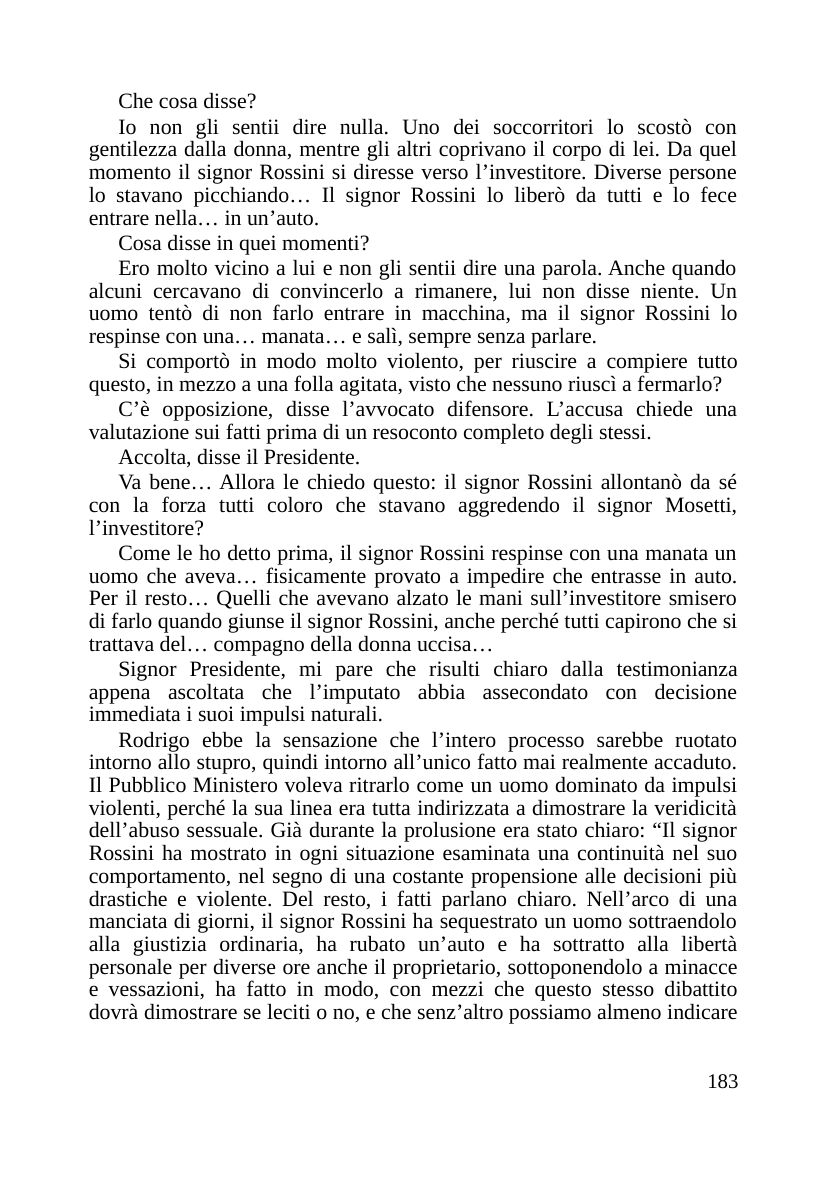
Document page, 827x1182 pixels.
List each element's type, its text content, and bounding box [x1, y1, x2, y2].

text Ero molto vicino a lui e non gli sentii dire una parola. Anche quando alcuni cercavano di convincerlo a rimanere, lui non disse niente. Un uomo tentò di non farlo entrare in macchina, ma il signor Rossini lo respinse con una… manata… e salì, sempre senza parlare. [88, 255, 738, 348]
text Rodrigo ebbe la sensazione che l’intero processo sarebbe ruotato intorno allo stupro, quindi intorno all’unico fatto mai realmente accaduto. Il Pubblico Ministero voleva ritrarlo come un uomo dominato da impulsi violenti, perché la sua linea era tutta indirizzata a dimostrare la veridicità dell’abuso sessuale. Già durante la prolusione era stato chiaro: “Il signor Rossini ha mostrato in ogni situazione esaminata una continuità nel suo comportamento, nel segno di una costante propensione alle decisioni più drastiche e violente. Del resto, i fatti parlano chiaro. Nell’arco di una manciata di giorni, il signor Rossini ha sequestrato un uomo sottraendolo alla giustizia ordinaria, ha rubato un’auto e ha sottratto alla libertà personale per diverse ore anche il proprietario, sottoponendolo a minacce e vessazioni, ha fatto in modo, con mezzi che questo stesso dibattito dovrà dimostrare se leciti o no, e che senz’altro possiamo almeno indicare [88, 727, 738, 1024]
text Come le ho detto prima, il signor Rossini respinse con una manata un uomo che aveva… fisicamente provato a impedire che entrasse in auto. Per il resto… Quelli che avevano alzato le mani sull’investitore smisero di farlo quando giunse il signor Rossini, anche perché tutti capirono che si trattava del… compagno della donna uccisa… [88, 540, 738, 656]
text Signor Presidente, mi pare che risulti chiaro dalla testimonianza appena ascoltata che l’imputato abbia assecondato con decisione immediata i suoi impulsi naturali. [88, 656, 738, 727]
text Io non gli sentii dire nulla. Uno dei soccorritori lo scostò con gentilezza dalla donna, mentre gli altri coprivano il corpo di lei. Da quel momento il signor Rossini si diresse verso l’investitore. Diverse persone lo stavano picchiando… Il signor Rossini lo liberò da tutti e lo fece entrare nella… in un’auto. [88, 114, 738, 230]
text Accolta, disse il Presidente. [88, 444, 738, 469]
text Cosa disse in quei momenti? [88, 230, 738, 255]
text Si comportò in modo molto violento, per riuscire a compiere tutto questo, in mezzo a una folla agitata, visto che nessuno riuscì a fermarlo? [88, 348, 738, 396]
text Va bene… Allora le chiedo questo: il signor Rossini allontanò da sé con la forza tutti coloro che stavano aggredendo il signor Mosetti, l’investitore? [88, 469, 738, 540]
text Che cosa disse? [88, 88, 738, 114]
text C’è opposizione, disse l’avvocato difensore. L’accusa chiede una valutazione sui fatti prima di un resoconto completo degli stessi. [88, 396, 738, 444]
